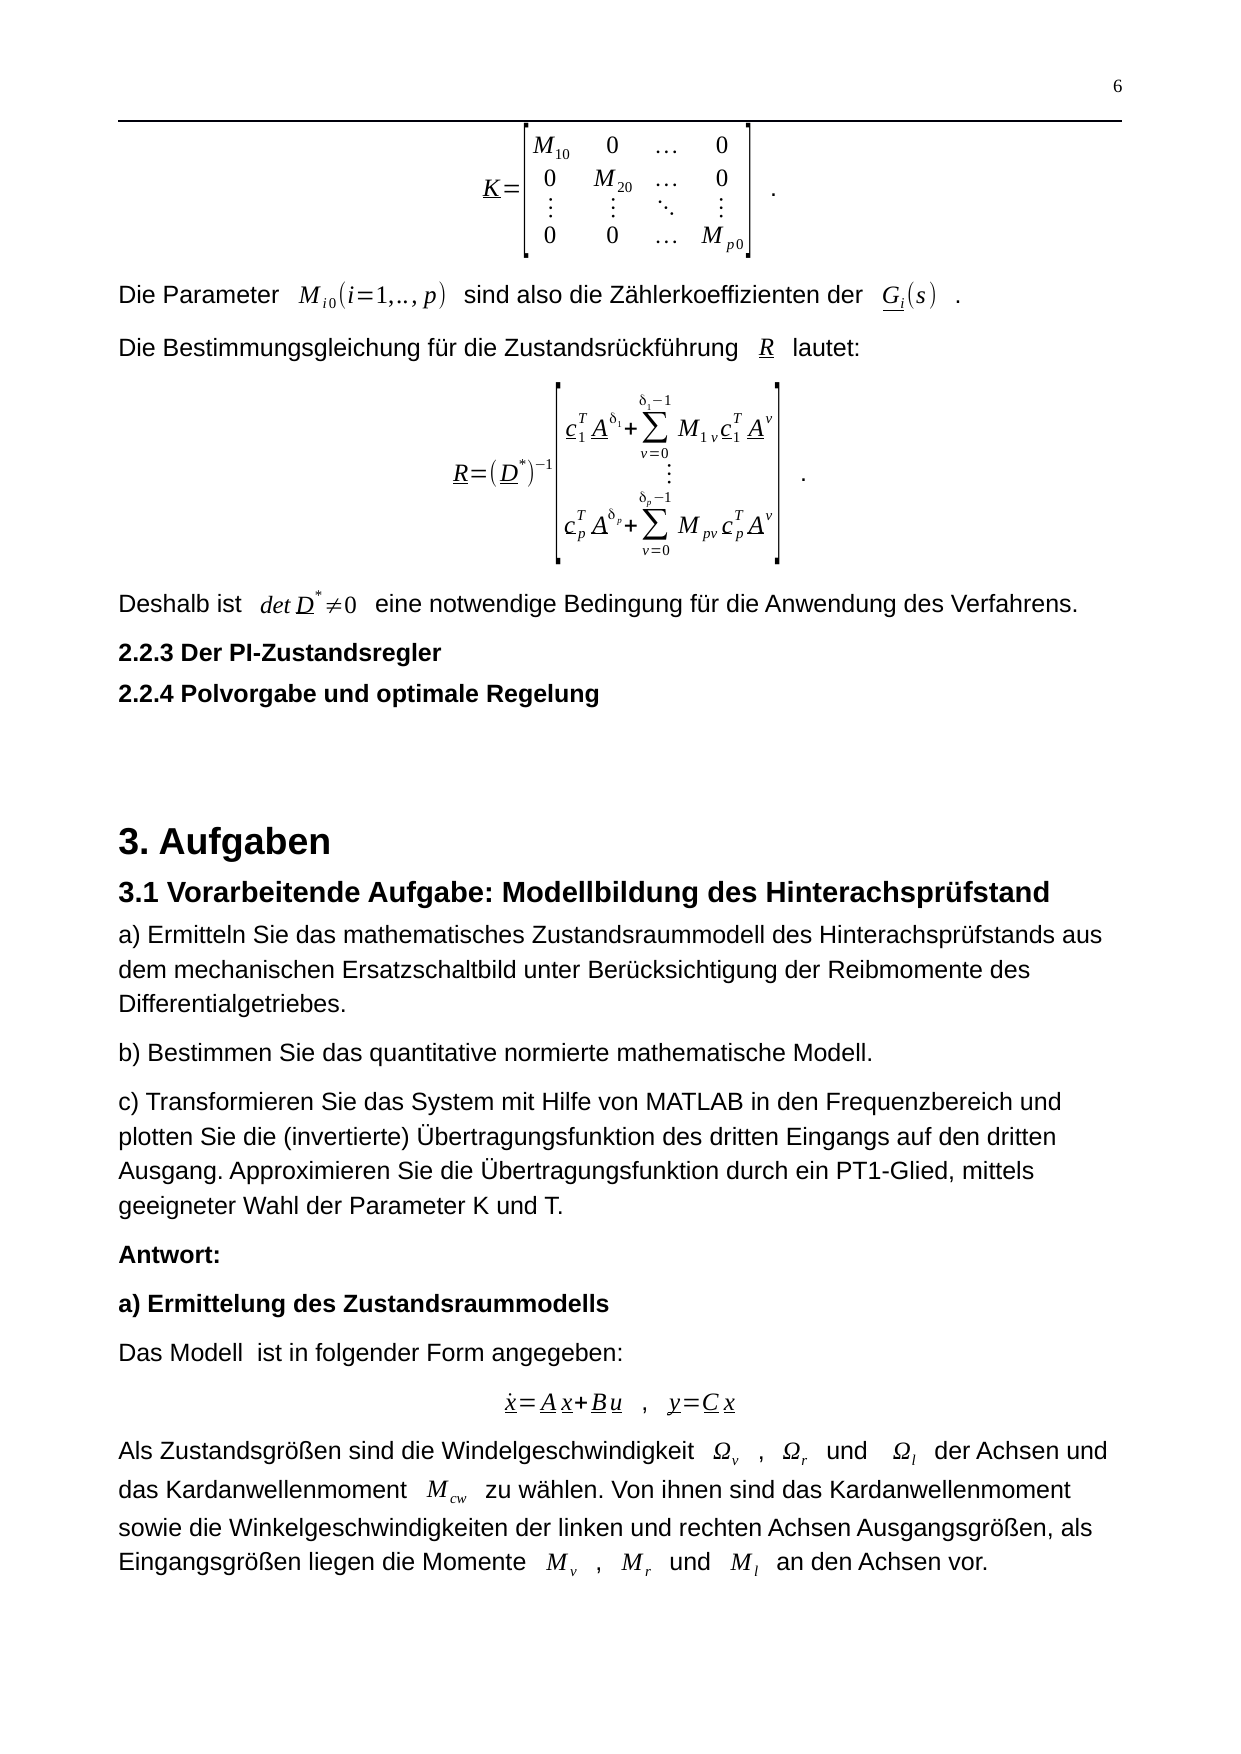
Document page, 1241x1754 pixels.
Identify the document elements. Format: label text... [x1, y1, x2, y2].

text Die Bestimmungsgleichung für die Zustandsrückführunglautet: [118, 333, 1122, 362]
text a) Ermittelung des Zustandsraummodells [118, 1289, 1122, 1318]
title 2.2.4 Polvorgabe und optimale Regelung [118, 679, 1122, 708]
text Deshalb isteine notwendige Bedingung für die Anwendung des Verfahrens. [118, 587, 1122, 618]
text a) Ermitteln Sie das mathematisches Zustandsraummodell des Hinterachsprüfstands aus dem mechanischen Ersatzschaltbild unter Berücksichtigung der Reibmomente des Differentialgetriebes. [118, 920, 1122, 1018]
text Antwort: [118, 1240, 1122, 1269]
title 3. Aufgaben [118, 819, 1122, 862]
text Die Parametersind also die Zählerkoeffizienten der. [118, 280, 1122, 312]
text . [118, 382, 1122, 566]
text Das Modell ist in folgender Form angegeben: [118, 1338, 1122, 1367]
text b) Bestimmen Sie das quantitative normierte mathematische Modell. [118, 1038, 1122, 1067]
title 2.2.3 Der PI-Zustandsregler [118, 638, 1122, 667]
text Als Zustandsgrößen sind die Windelgeschwindigkeit,und der Achsen und das Kardanwellenmomentzu wählen. Von ihnen sind das Kardanwellenmoment sowie die Winkelgeschwindigkeiten der linken und rechten Achsen Ausgangsgrößen, als Eingangsgrößen liegen die Momente,undan den Achsen vor. [118, 1436, 1122, 1580]
text , [118, 1387, 1122, 1416]
text c) Transformieren Sie das System mit Hilfe von MATLAB in den Frequenzbereich und plotten Sie die (invertierte) Übertragungsfunktion des dritten Eingangs auf den dritten Ausgang. Approximieren Sie die Übertragungsfunktion durch ein PT1-Glied, mittels geeigneter Wahl der Parameter K und T. [118, 1087, 1122, 1219]
title 3.1 Vorarbeitende Aufgabe: Modellbildung des Hinterachsprüfstand [118, 875, 1122, 908]
text . [118, 122, 1122, 259]
